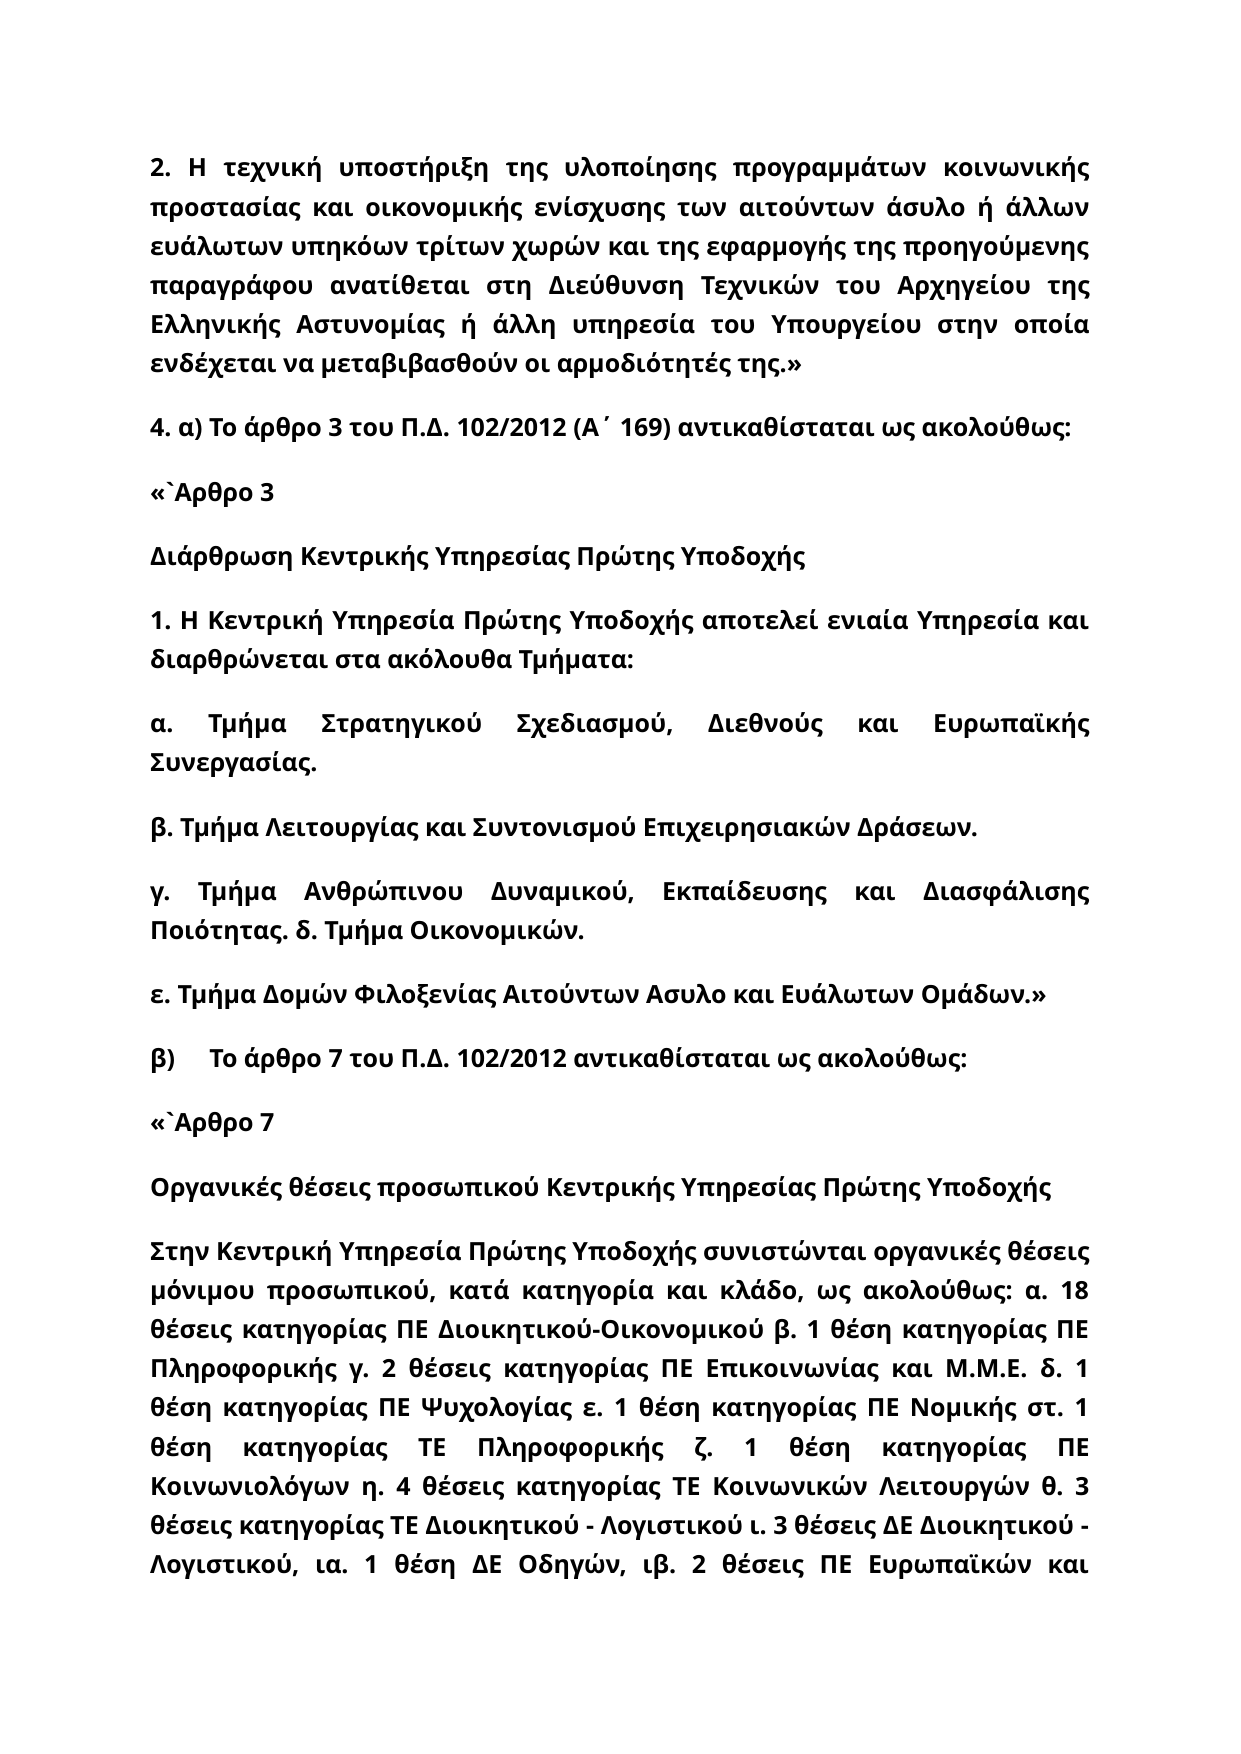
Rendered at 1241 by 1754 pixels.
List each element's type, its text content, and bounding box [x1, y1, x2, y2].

text ε. Τμήμα Δομών Φιλοξενίας Αιτούντων Ασυλο και Ευάλωτων Ομάδων.» [150, 977, 1090, 1011]
text Διάρθρωση Κεντρικής Υπηρεσίας Πρώτης Υποδοχής [150, 538, 1090, 572]
text γ. Τμήμα Ανθρώπινου Δυναμικού, Εκπαίδευσης και Διασφάλισης Ποιότητας. δ. Τμήμα Οικονομικών. [150, 873, 1090, 947]
text Στην Κεντρική Υπηρεσία Πρώτης Υποδοχής συνιστώνται οργανικές θέσεις μόνιμου προσωπικού, κατά κατηγορία και κλάδο, ως ακολούθως: α. 18 θέσεις κατηγορίας ΠΕ Διοικητικού-Οικονομικού β. 1 θέση κατηγορίας ΠΕ Πληροφορικής γ. 2 θέσεις κατηγορίας ΠΕ Επικοινωνίας και Μ.Μ.Ε. δ. 1 θέση κατηγορίας ΠΕ Ψυχολογίας ε. 1 θέση κατηγορίας ΠΕ Νομικής στ. 1 θέση κατηγορίας ΤΕ Πληροφορικής ζ. 1 θέση κατηγορίας ΠΕ Κοινωνιολόγων η. 4 θέσεις κατηγορίας ΤΕ Κοινωνικών Λειτουργών θ. 3 θέσεις κατηγορίας ΤΕ Διοικητικού - Λογιστικού ι. 3 θέσεις ΔΕ Διοικητικού -Λογιστικού, ια. 1 θέση ΔΕ Οδηγών, ιβ. 2 θέσεις ΠΕ Ευρωπαϊκών και [150, 1233, 1090, 1581]
text 2. Η τεχνική υποστήριξη της υλοποίησης προγραμμάτων κοινωνικής προστασίας και οικονομικής ενίσχυσης των αιτούντων άσυλο ή άλλων ευάλωτων υπηκόων τρίτων χωρών και της εφαρμογής της προηγούμενης παραγράφου ανατίθεται στη Διεύθυνση Τεχνικών του Αρχηγείου της Ελληνικής Αστυνομίας ή άλλη υπηρεσία του Υπουργείου στην οποία ενδέχεται να μεταβιβασθούν οι αρμοδιότητές της.» [150, 150, 1090, 380]
list β) Το άρθρο 7 του Π.Δ. 102/2012 αντικαθίσταται ως ακολούθως: [150, 1041, 1090, 1075]
text «`Αρθρο 7 [150, 1105, 1090, 1139]
text α. Τμήμα Στρατηγικού Σχεδιασμού, Διεθνούς και Ευρωπαϊκής Συνεργασίας. [150, 706, 1090, 779]
text β. Τμήμα Λειτουργίας και Συντονισμού Επιχειρησιακών Δράσεων. [150, 809, 1090, 843]
text Οργανικές θέσεις προσωπικού Κεντρικής Υπηρεσίας Πρώτης Υποδοχής [150, 1169, 1090, 1203]
text «`Αρθρο 3 [150, 474, 1090, 508]
text 1. Η Κεντρική Υπηρεσία Πρώτης Υποδοχής αποτελεί ενιαία Υπηρεσία και διαρθρώνεται στα ακόλουθα Τμήματα: [150, 602, 1090, 676]
text 4. α) Το άρθρο 3 του Π.Δ. 102/2012 (Α΄ 169) αντικαθίσταται ως ακολούθως: [150, 410, 1090, 444]
